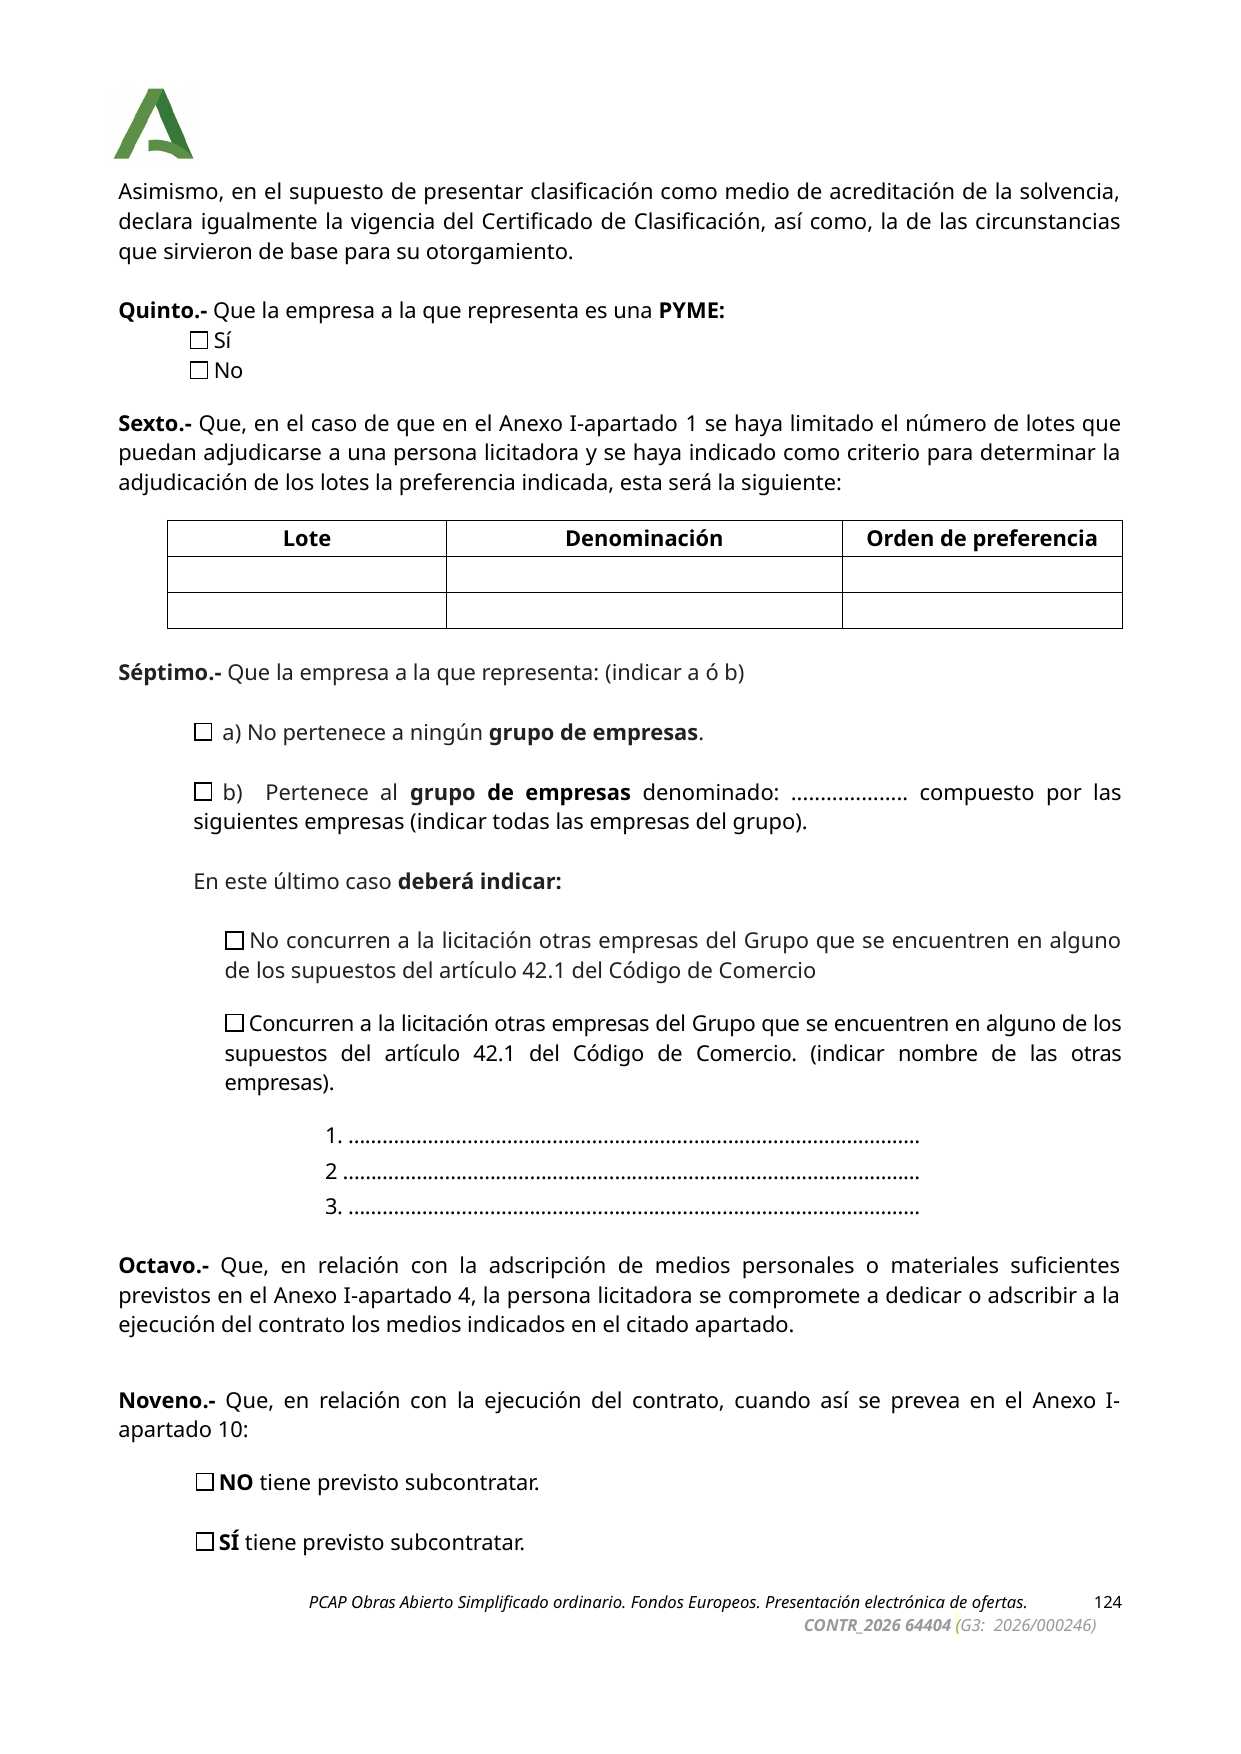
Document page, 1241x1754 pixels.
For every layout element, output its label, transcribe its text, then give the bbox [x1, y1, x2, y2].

list b) Pertenece al grupo de empresas denominado: .................... compuesto por las siguientes empresas (indicar todas las empresas del grupo). [156, 777, 1122, 836]
list a) No pertenece a ningún grupo de empresas. [156, 717, 1122, 747]
table_cell [168, 557, 446, 592]
list En este último caso deberá indicar: [156, 866, 1122, 896]
list Séptimo.- Que la empresa a la que representa: (indicar a ó b) [118, 657, 1122, 687]
text 1. ……………………………………………………………………………………….. [325, 1120, 1122, 1150]
text No [189, 355, 1122, 385]
text Sexto.- Que, en el caso de que en el Anexo I-apartado 1 se haya limitado el número de lotes que puedan adjudicarse a una persona licitadora y se haya indicado como criterio para determinar la adjudicación de los lotes la preferencia indicada, esta será la siguiente: [118, 408, 1122, 497]
table_header Orden de preferencia [843, 521, 1122, 556]
text NO tiene previsto subcontratar. [195, 1467, 1122, 1497]
text Octavo.- Que, en relación con la adscripción de medios personales o materiales suficientes previstos en el Anexo I-apartado 4, la persona licitadora se compromete a dedicar o adscribir a la ejecución del contrato los medios indicados en el citado apartado. [118, 1250, 1122, 1339]
table_header Lote [168, 521, 446, 556]
text 2 ………………………………………………………………………………………... [325, 1156, 1122, 1185]
table_cell [843, 557, 1122, 592]
list Concurren a la licitación otras empresas del Grupo que se encuentren en alguno de los supuestos del artículo 42.1 del Código de Comercio. (indicar nombre de las otras empresas). [189, 1008, 1122, 1097]
text SÍ tiene previsto subcontratar. [195, 1526, 1122, 1556]
table_cell [168, 593, 446, 628]
table_header Denominación [447, 521, 842, 556]
list 3. ……………………………………………………………………………………….. [325, 1191, 1122, 1221]
picture [109, 84, 198, 163]
text Asimismo, en el supuesto de presentar clasificación como medio de acreditación de la solvencia, declara igualmente la vigencia del Certificado de Clasificación, así como, la de las circunstancias que sirvieron de base para su otorgamiento. [118, 176, 1122, 266]
text Sí [189, 325, 1122, 355]
list No concurren a la licitación otras empresas del Grupo que se encuentren en alguno de los supuestos del artículo 42.1 del Código de Comercio [189, 926, 1122, 985]
table_cell [843, 593, 1122, 628]
text Noveno.- Que, en relación con la ejecución del contrato, cuando así se prevea en el Anexo I-apartado 10: [118, 1384, 1122, 1444]
table_cell [447, 557, 842, 592]
text Quinto.- Que la empresa a la que representa es una PYME: [118, 296, 1122, 325]
table_cell [447, 593, 842, 628]
